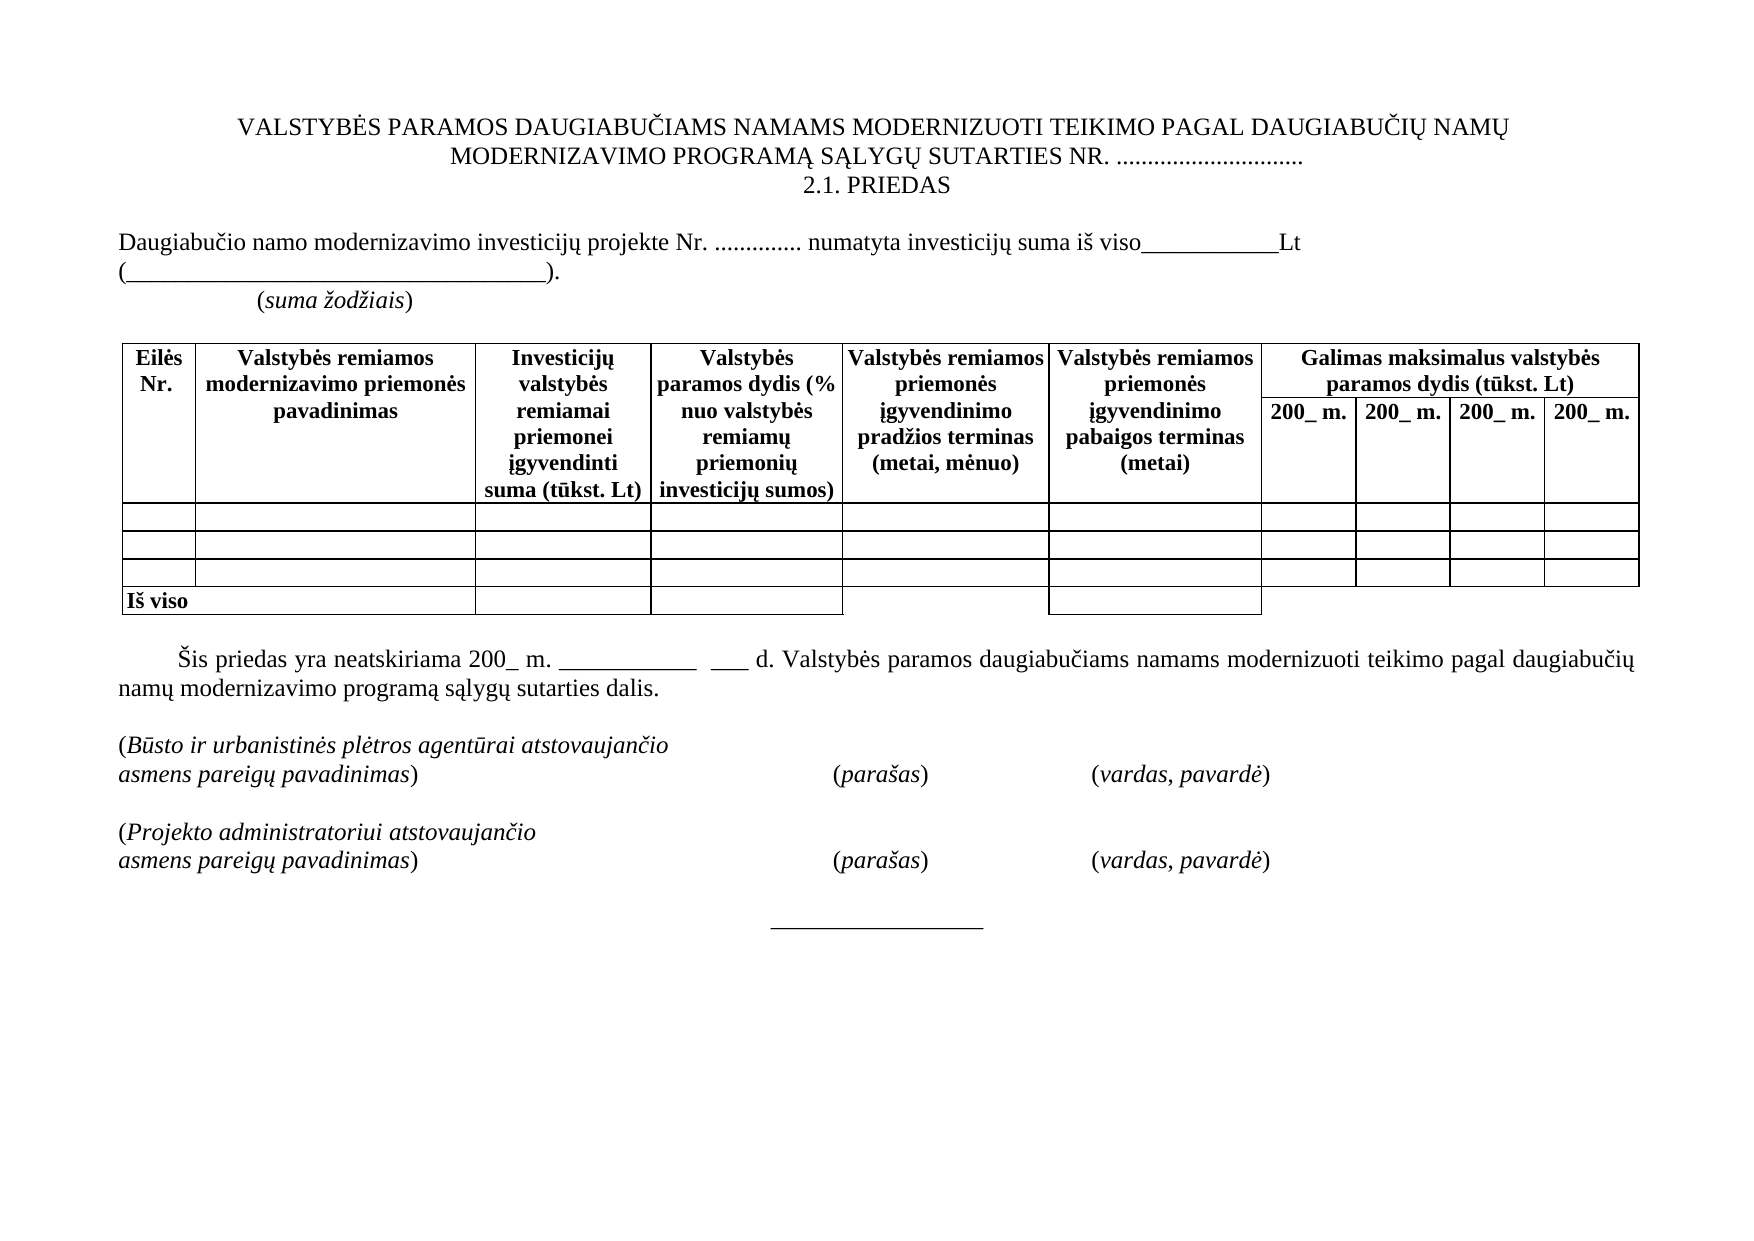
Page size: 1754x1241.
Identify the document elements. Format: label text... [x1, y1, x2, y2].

table_cell [1540, 560, 1544, 586]
table_cell [1262, 587, 1266, 614]
table_cell [843, 532, 847, 558]
text asmens pareigų pavadinimas) (parašas) (vardas, pavardė) [118, 759, 1635, 788]
text ( ). [118, 256, 1635, 285]
table_cell 200_ m. [1357, 398, 1449, 502]
table_cell [838, 587, 842, 614]
table_cell [196, 504, 200, 530]
table_cell [1540, 532, 1544, 558]
table_cell [1634, 587, 1639, 614]
text Šis priedas yra neatskiriama 200_ m. ___________ ___ d. Valstybės paramos daugiabučiams namams modernizuoti teikimo pagal daugiabučių namų modernizavimo programą sąlygų sutarties dalis. [118, 644, 1635, 702]
text (suma žodžiais) [257, 285, 1635, 314]
text (Projekto administratoriui atstovaujančio [118, 817, 1635, 845]
table_cell [843, 560, 847, 586]
table_cell [843, 587, 847, 614]
table_cell [1257, 532, 1261, 558]
table_cell 200_ m. [1451, 398, 1544, 502]
table_cell [1634, 504, 1638, 530]
table_cell [838, 560, 842, 586]
table_cell [1044, 560, 1048, 586]
table_cell [191, 532, 195, 558]
table_cell [1634, 532, 1638, 558]
table_cell [1257, 560, 1261, 586]
text 2.1. PRIEDAS [118, 170, 1635, 199]
table_cell [1540, 504, 1544, 530]
table_header Eilės Nr. [123, 344, 195, 502]
table_header Valstybės remiamos priemonės įgyvendinimo pabaigos terminas (metai) [1050, 344, 1261, 502]
table_cell [191, 560, 195, 586]
table_cell [1044, 532, 1048, 558]
table_cell [1262, 560, 1266, 586]
text (Būsto ir urbanistinės plėtros agentūrai atstovaujančio [118, 730, 1635, 759]
table_cell [1044, 504, 1048, 530]
table_cell [471, 532, 475, 558]
table_cell [471, 560, 475, 586]
table_cell 200_ m. [1545, 398, 1638, 502]
table_cell [1257, 587, 1261, 614]
table_cell [1257, 504, 1261, 530]
table_cell [838, 532, 842, 558]
table_cell [471, 504, 475, 530]
table_cell [838, 504, 842, 530]
table_cell [1262, 504, 1266, 530]
table_cell [1262, 532, 1266, 558]
table_cell [843, 504, 847, 530]
table_header Valstybės remiamos modernizavimo priemonės pavadinimas [196, 344, 475, 502]
table_cell [196, 560, 200, 586]
text VALSTYBĖS PARAMOS DAUGIABUČIAMS NAMAMS MODERNIZUOTI TEIKIMO PAGAL DAUGIABUČIŲ NAMŲ MODERNIZAVIMO PROGRAMĄ SĄLYGŲ SUTARTIES NR. .............................. [118, 112, 1635, 170]
table_cell [1044, 587, 1048, 614]
table_cell [191, 504, 195, 530]
text Daugiabučio namo modernizavimo investicijų projekte Nr. .............. numatyta investicijų suma iš viso___________Lt [118, 227, 1635, 256]
text _________________ [118, 903, 1635, 932]
table_cell [196, 532, 200, 558]
table_cell [1634, 560, 1638, 586]
table_cell 200_ m. [1262, 398, 1355, 502]
text asmens pareigų pavadinimas) (parašas) (vardas, pavardė) [118, 845, 1635, 874]
table_header Valstybės remiamos priemonės įgyvendinimo pradžios terminas (metai, mėnuo) [843, 344, 1048, 502]
